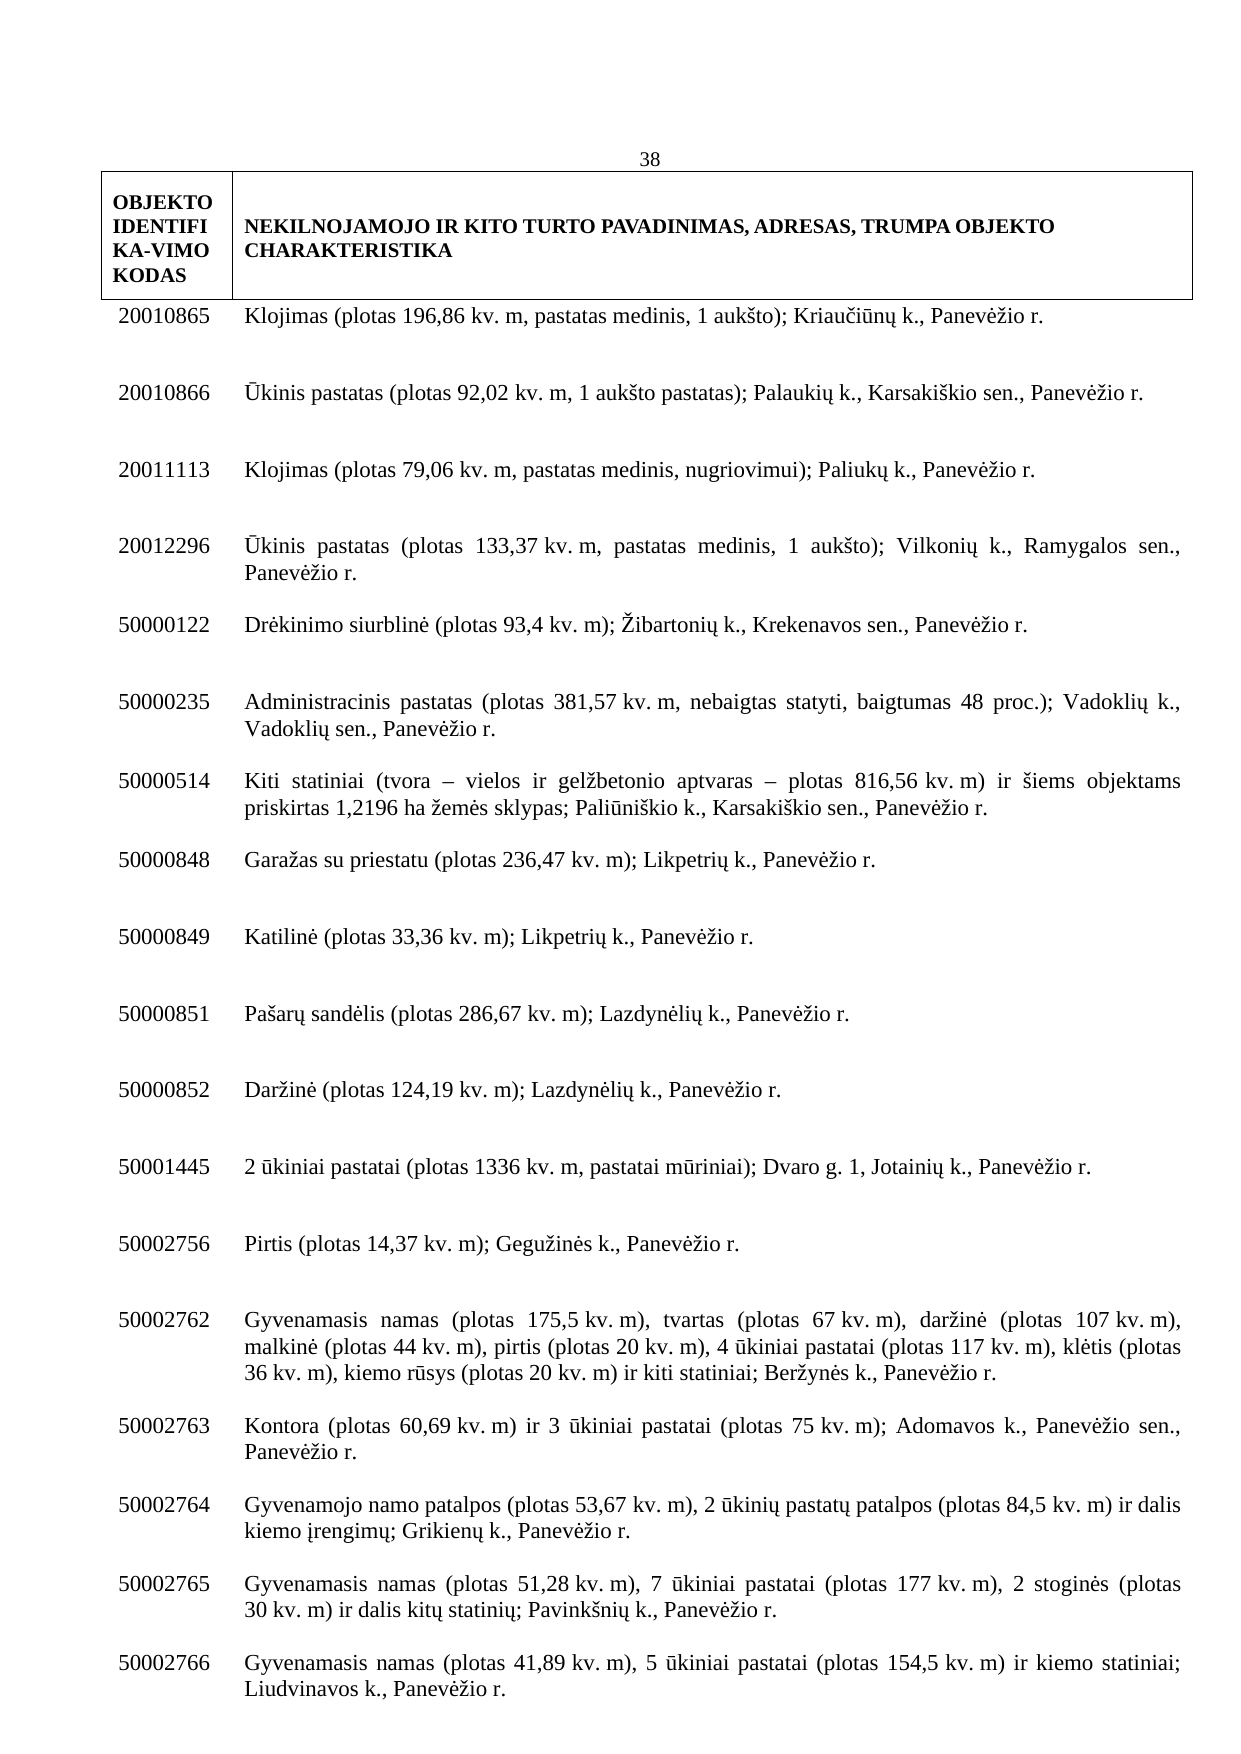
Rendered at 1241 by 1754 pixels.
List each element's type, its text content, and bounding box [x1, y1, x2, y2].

table_cell Gyvenamojo namo patalpos (plotas 53,67 kv. m), 2 ūkinių pastatų patalpos (plotas 84,5 kv. m) ir dalis kiemo įrengimų; Grikienų k., Panevėžio r. [233, 1491, 1192, 1543]
table_cell Ūkinis pastatas (plotas 92,02 kv. m, 1 aukšto pastatas); Palaukių k., Karsakiškio sen., Panevėžio r. [233, 379, 1192, 429]
table_cell [101, 1544, 1198, 1570]
table_cell 50000852 [101, 1076, 233, 1127]
table_cell 50000122 [101, 612, 233, 662]
table_cell [101, 1465, 1198, 1491]
table_cell Klojimas (plotas 196,86 kv. m, pastatas medinis, 1 aukšto); Kriaučiūnų k., Panevėžio r. [233, 303, 1192, 353]
table_cell [1193, 533, 1198, 585]
table_cell [101, 1127, 1198, 1153]
table_cell 50002762 [101, 1306, 233, 1385]
table_cell 50000514 [101, 767, 233, 820]
table_cell [101, 353, 1198, 379]
table_cell [1193, 767, 1198, 820]
table_cell [1193, 1076, 1198, 1127]
table_cell 50002756 [101, 1230, 233, 1280]
table_cell 2 ūkiniai pastatai (plotas 1336 kv. m, pastatai mūriniai); Dvaro g. 1, Jotainių k., Panevėžio r. [233, 1153, 1192, 1203]
table_cell 50002764 [101, 1491, 233, 1543]
table_cell Katilinė (plotas 33,36 kv. m); Likpetrių k., Panevėžio r. [233, 923, 1192, 973]
table_cell [101, 1385, 1198, 1412]
table_cell [1193, 1570, 1198, 1623]
table_cell Gyvenamasis namas (plotas 41,89 kv. m), 5 ūkiniai pastatai (plotas 154,5 kv. m) ir kiemo statiniai; Liudvinavos k., Panevėžio r. [233, 1649, 1192, 1702]
table_cell Kontora (plotas 60,69 kv. m) ir 3 ūkiniai pastatai (plotas 75 kv. m); Adomavos k., Panevėžio sen., Panevėžio r. [233, 1412, 1192, 1464]
table_cell [101, 1623, 1198, 1649]
table_cell Drėkinimo siurblinė (plotas 93,4 kv. m); Žibartonių k., Krekenavos sen., Panevėžio r. [233, 612, 1192, 662]
table_cell Administracinis pastatas (plotas 381,57 kv. m, nebaigtas statyti, baigtumas 48 proc.); Vadoklių k., Vadoklių sen., Panevėžio r. [233, 688, 1192, 741]
table_cell [1193, 456, 1198, 506]
table_cell [1193, 1230, 1198, 1280]
table_cell Ūkinis pastatas (plotas 133,37 kv. m, pastatas medinis, 1 aukšto); Vilkonių k., Ramygalos sen., Panevėžio r. [233, 533, 1192, 585]
table_cell 20010865 [101, 303, 233, 353]
table_cell 20010866 [101, 379, 233, 429]
table_cell [1193, 1000, 1198, 1050]
table_cell 50000851 [101, 1000, 233, 1050]
table_cell [101, 741, 1198, 767]
table_cell Garažas su priestatu (plotas 236,47 kv. m); Likpetrių k., Panevėžio r. [233, 846, 1192, 897]
table_cell [1193, 1306, 1198, 1385]
table_cell 20011113 [101, 456, 233, 506]
table_cell [101, 1280, 1198, 1306]
table_cell Gyvenamasis namas (plotas 51,28 kv. m), 7 ūkiniai pastatai (plotas 177 kv. m), 2 stoginės (plotas 30 kv. m) ir dalis kitų statinių; Pavinkšnių k., Panevėžio r. [233, 1570, 1192, 1623]
table_cell [1193, 688, 1198, 741]
table_cell [1193, 1491, 1198, 1543]
table_cell [1193, 923, 1198, 973]
table_cell [1193, 1412, 1198, 1464]
table_cell Kiti statiniai (tvora – vielos ir gelžbetonio aptvaras – plotas 816,56 kv. m) ir šiems objektams priskirtas 1,2196 ha žemės sklypas; Paliūniškio k., Karsakiškio sen., Panevėžio r. [233, 767, 1192, 820]
table_cell Gyvenamasis namas (plotas 175,5 kv. m), tvartas (plotas 67 kv. m), daržinė (plotas 107 kv. m), malkinė (plotas 44 kv. m), pirtis (plotas 20 kv. m), 4 ūkiniai pastatai (plotas 117 kv. m), klėtis (plotas 36 kv. m), kiemo rūsys (plotas 20 kv. m) ir kiti statiniai; Beržynės k., Panevėžio r. [233, 1306, 1192, 1385]
table_cell [101, 585, 1198, 612]
table_cell Pirtis (plotas 14,37 kv. m); Gegužinės k., Panevėžio r. [233, 1230, 1192, 1280]
table_cell 20012296 [101, 533, 233, 585]
table_cell [101, 662, 1198, 688]
table_cell [1193, 1649, 1198, 1702]
table_cell [1193, 846, 1198, 897]
table_cell Daržinė (plotas 124,19 kv. m); Lazdynėlių k., Panevėžio r. [233, 1076, 1192, 1127]
table_cell 50002765 [101, 1570, 233, 1623]
table_cell [101, 1050, 1198, 1076]
table_cell [1193, 303, 1198, 353]
table_cell 50000849 [101, 923, 233, 973]
table_cell [1193, 1153, 1198, 1203]
table_cell 50000235 [101, 688, 233, 741]
table_cell [101, 1203, 1198, 1230]
table_cell Pašarų sandėlis (plotas 286,67 kv. m); Lazdynėlių k., Panevėžio r. [233, 1000, 1192, 1050]
table_cell 50000848 [101, 846, 233, 897]
table_cell Klojimas (plotas 79,06 kv. m, pastatas medinis, nugriovimui); Paliukų k., Panevėžio r. [233, 456, 1192, 506]
table_cell [101, 430, 1198, 456]
table_cell 50002763 [101, 1412, 233, 1464]
table_cell 50002766 [101, 1649, 233, 1702]
table_cell [101, 973, 1198, 1000]
table_cell [101, 897, 1198, 923]
table_cell [1193, 379, 1198, 429]
table_cell [1193, 612, 1198, 662]
table_cell [101, 820, 1198, 846]
table_cell 50001445 [101, 1153, 233, 1203]
table_cell [101, 506, 1198, 532]
